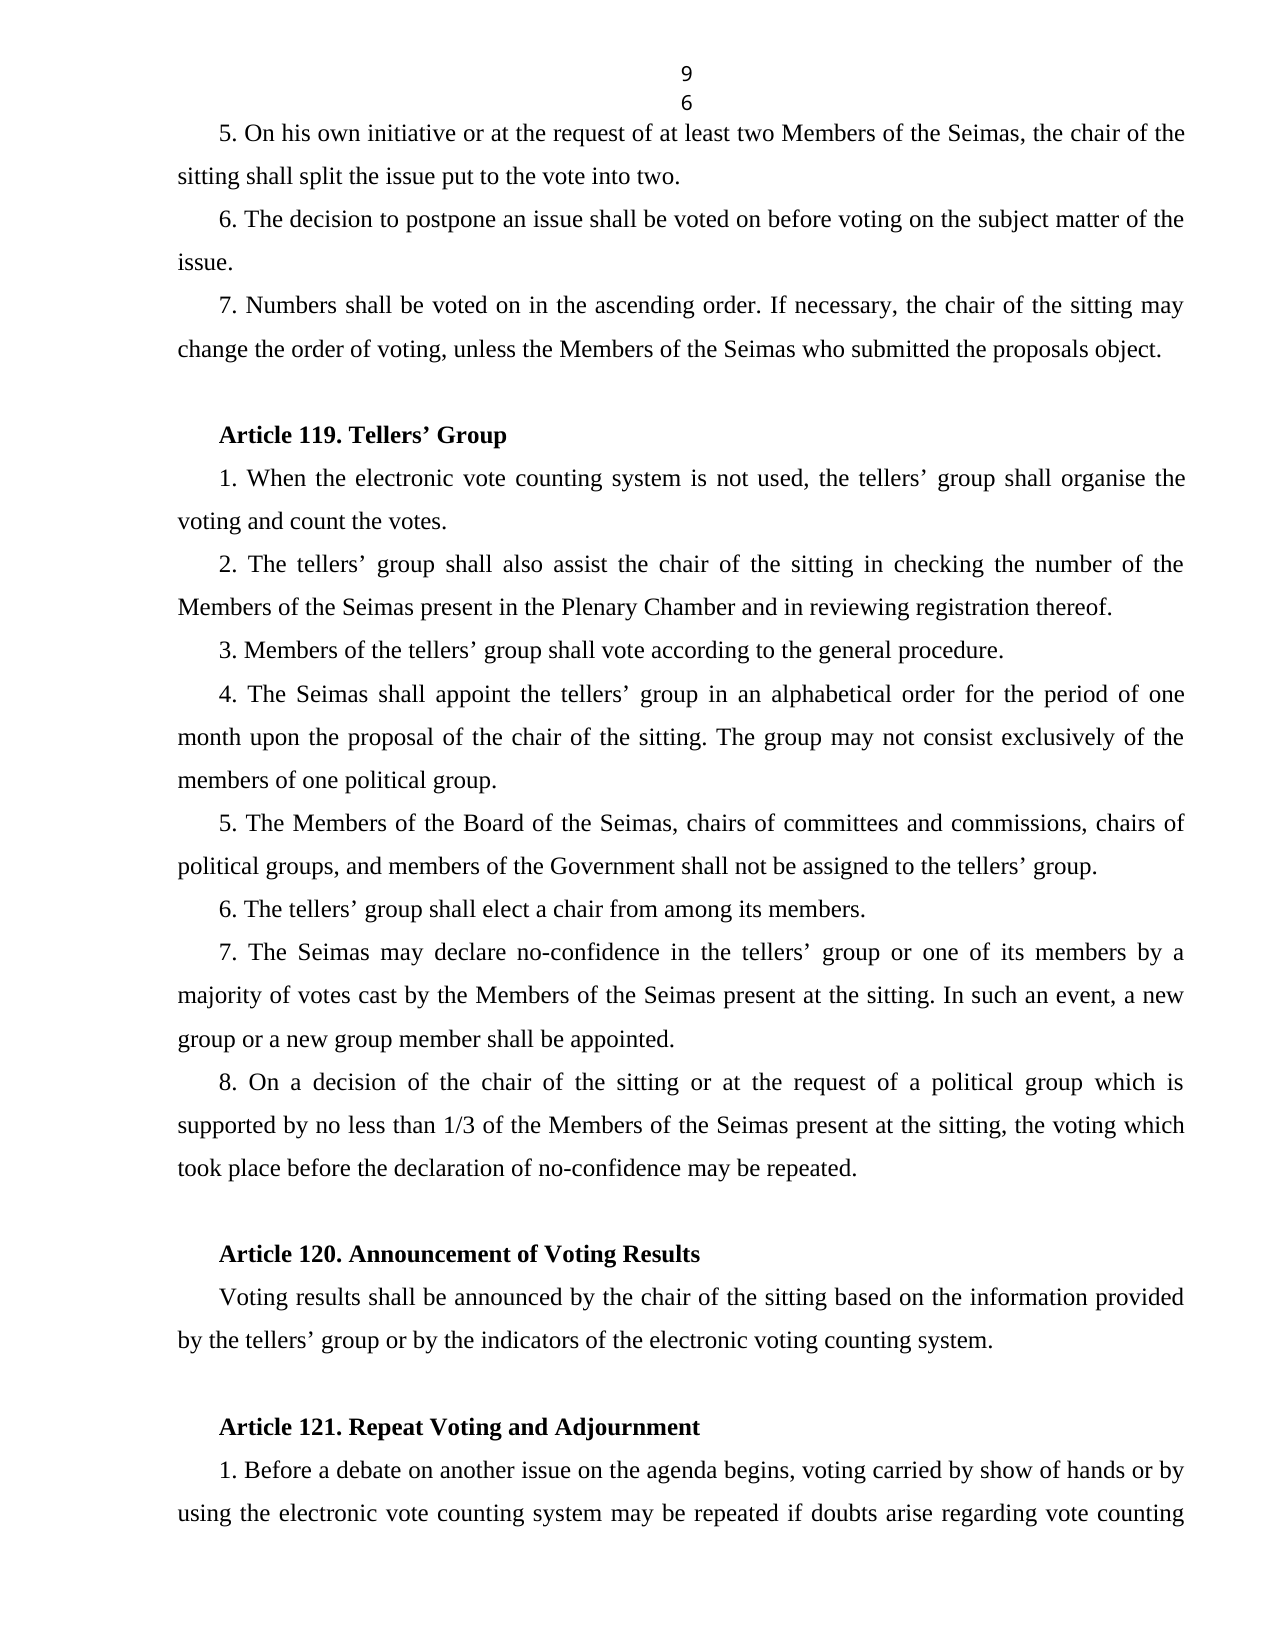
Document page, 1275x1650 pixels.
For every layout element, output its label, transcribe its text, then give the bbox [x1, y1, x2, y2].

text 3. Members of the tellers’ group shall vote according to the general procedure. [177, 636, 1186, 664]
text 8. On a decision of the chair of the sitting or at the request of a political group which is supported by no less than 1/3 of the Members of the Seimas present at the sitting, the voting which took place before the declaration of no-confidence may be repeated. [177, 1067, 1186, 1182]
text Voting results shall be announced by the chair of the sitting based on the information provided by the tellers’ group or by the indicators of the electronic voting counting system. [177, 1282, 1186, 1354]
text 5. The Members of the Board of the Seimas, chairs of committees and commissions, chairs of political groups, and members of the Government shall not be assigned to the tellers’ group. [177, 808, 1186, 880]
text 5. On his own initiative or at the request of at least two Members of the Seimas, the chair of the sitting shall split the issue put to the vote into two. [177, 118, 1186, 190]
text 7. Numbers shall be voted on in the ascending order. If necessary, the chair of the sitting may change the order of voting, unless the Members of the Seimas who submitted the proposals object. [177, 291, 1186, 362]
text 4. The Seimas shall appoint the tellers’ group in an alphabetical order for the period of one month upon the proposal of the chair of the sitting. The group may not consist exclusively of the members of one political group. [177, 679, 1186, 794]
text Article 121. Repeat Voting and Adjournment [177, 1412, 1186, 1441]
text 1. When the electronic vote counting system is not used, the tellers’ group shall organise the voting and count the votes. [177, 463, 1186, 535]
text Article 119. Tellers’ Group [177, 420, 1186, 449]
text 6. The decision to postpone an issue shall be voted on before voting on the subject matter of the issue. [177, 204, 1186, 276]
text 6. The tellers’ group shall elect a chair from among its members. [177, 894, 1186, 923]
text 1. Before a debate on another issue on the agenda begins, voting carried by show of hands or by using the electronic vote counting system may be repeated if doubts arise regarding vote counting [177, 1455, 1186, 1527]
text 7. The Seimas may declare no-confidence in the tellers’ group or one of its members by a majority of votes cast by the Members of the Seimas present at the sitting. In such an event, a new group or a new group member shall be appointed. [177, 937, 1186, 1052]
text 2. The tellers’ group shall also assist the chair of the sitting in checking the number of the Members of the Seimas present in the Plenary Chamber and in reviewing registration thereof. [177, 549, 1186, 621]
text Article 120. Announcement of Voting Results [177, 1239, 1186, 1268]
